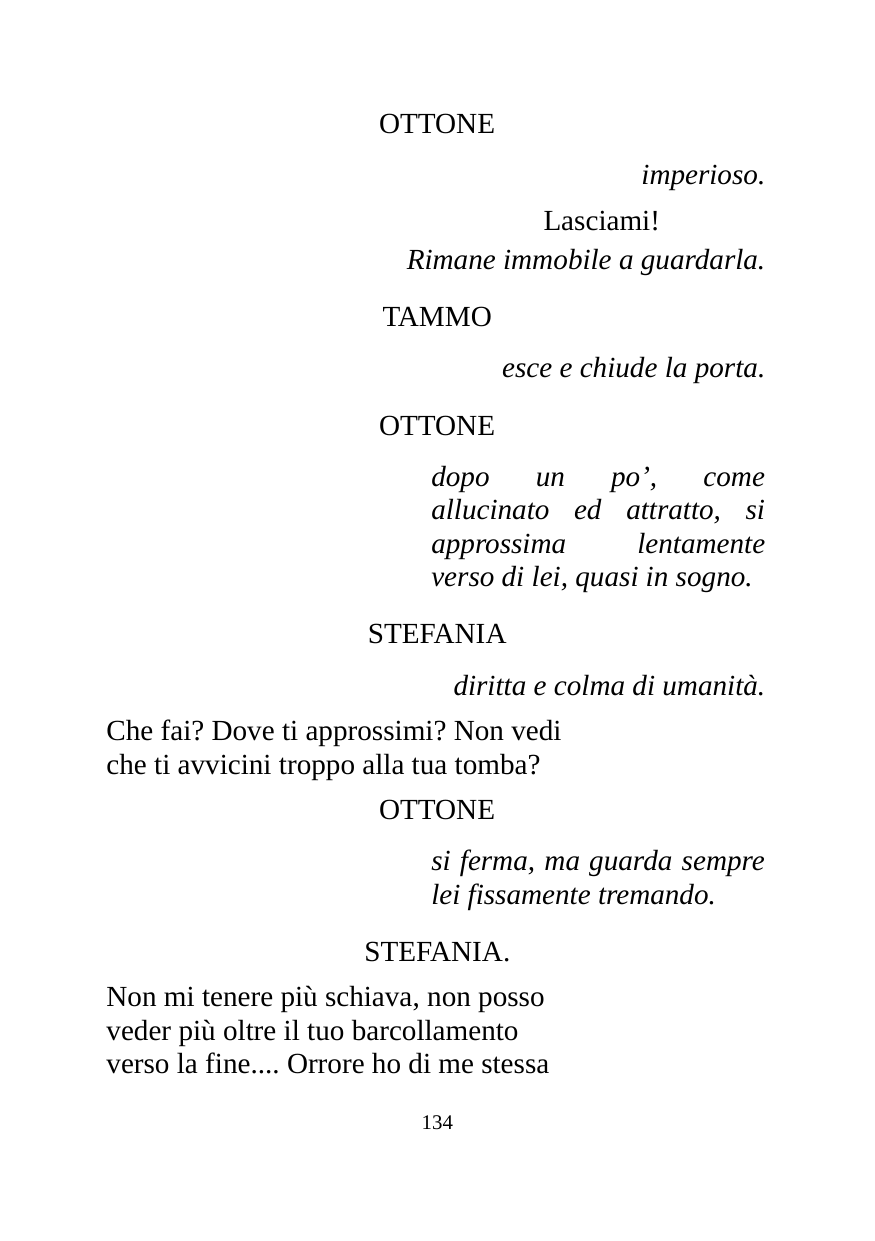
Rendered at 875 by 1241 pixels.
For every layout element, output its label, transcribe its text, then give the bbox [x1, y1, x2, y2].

text imperioso. [342, 157, 768, 191]
text STEFANIA [106, 617, 768, 650]
text STEFANIA. [106, 934, 768, 967]
text diritta e colma di umanità. [342, 668, 768, 701]
text OTTONE [106, 106, 768, 140]
text Che fai? Dove ti approssimi? Non vedi che ti avvicini troppo alla tua tomba? [106, 713, 768, 780]
text Lasciami! [106, 203, 768, 236]
text OTTONE [106, 408, 768, 441]
text OTTONE [106, 792, 768, 826]
text esce e chiude la porta. [342, 351, 768, 384]
text Rimane immobile a guardarla. [342, 242, 768, 276]
text si ferma, ma guarda sempre lei fissamente tremando. [431, 843, 768, 910]
text dopo un po’, come allucinato ed attratto, si approssima lentamente verso di lei, quasi in sogno. [431, 459, 768, 593]
text Non mi tenere più schiava, non posso veder più oltre il tuo barcollamento verso la fine.... Orrore ho di me stessa [106, 979, 768, 1080]
text TAMMO [106, 299, 768, 333]
